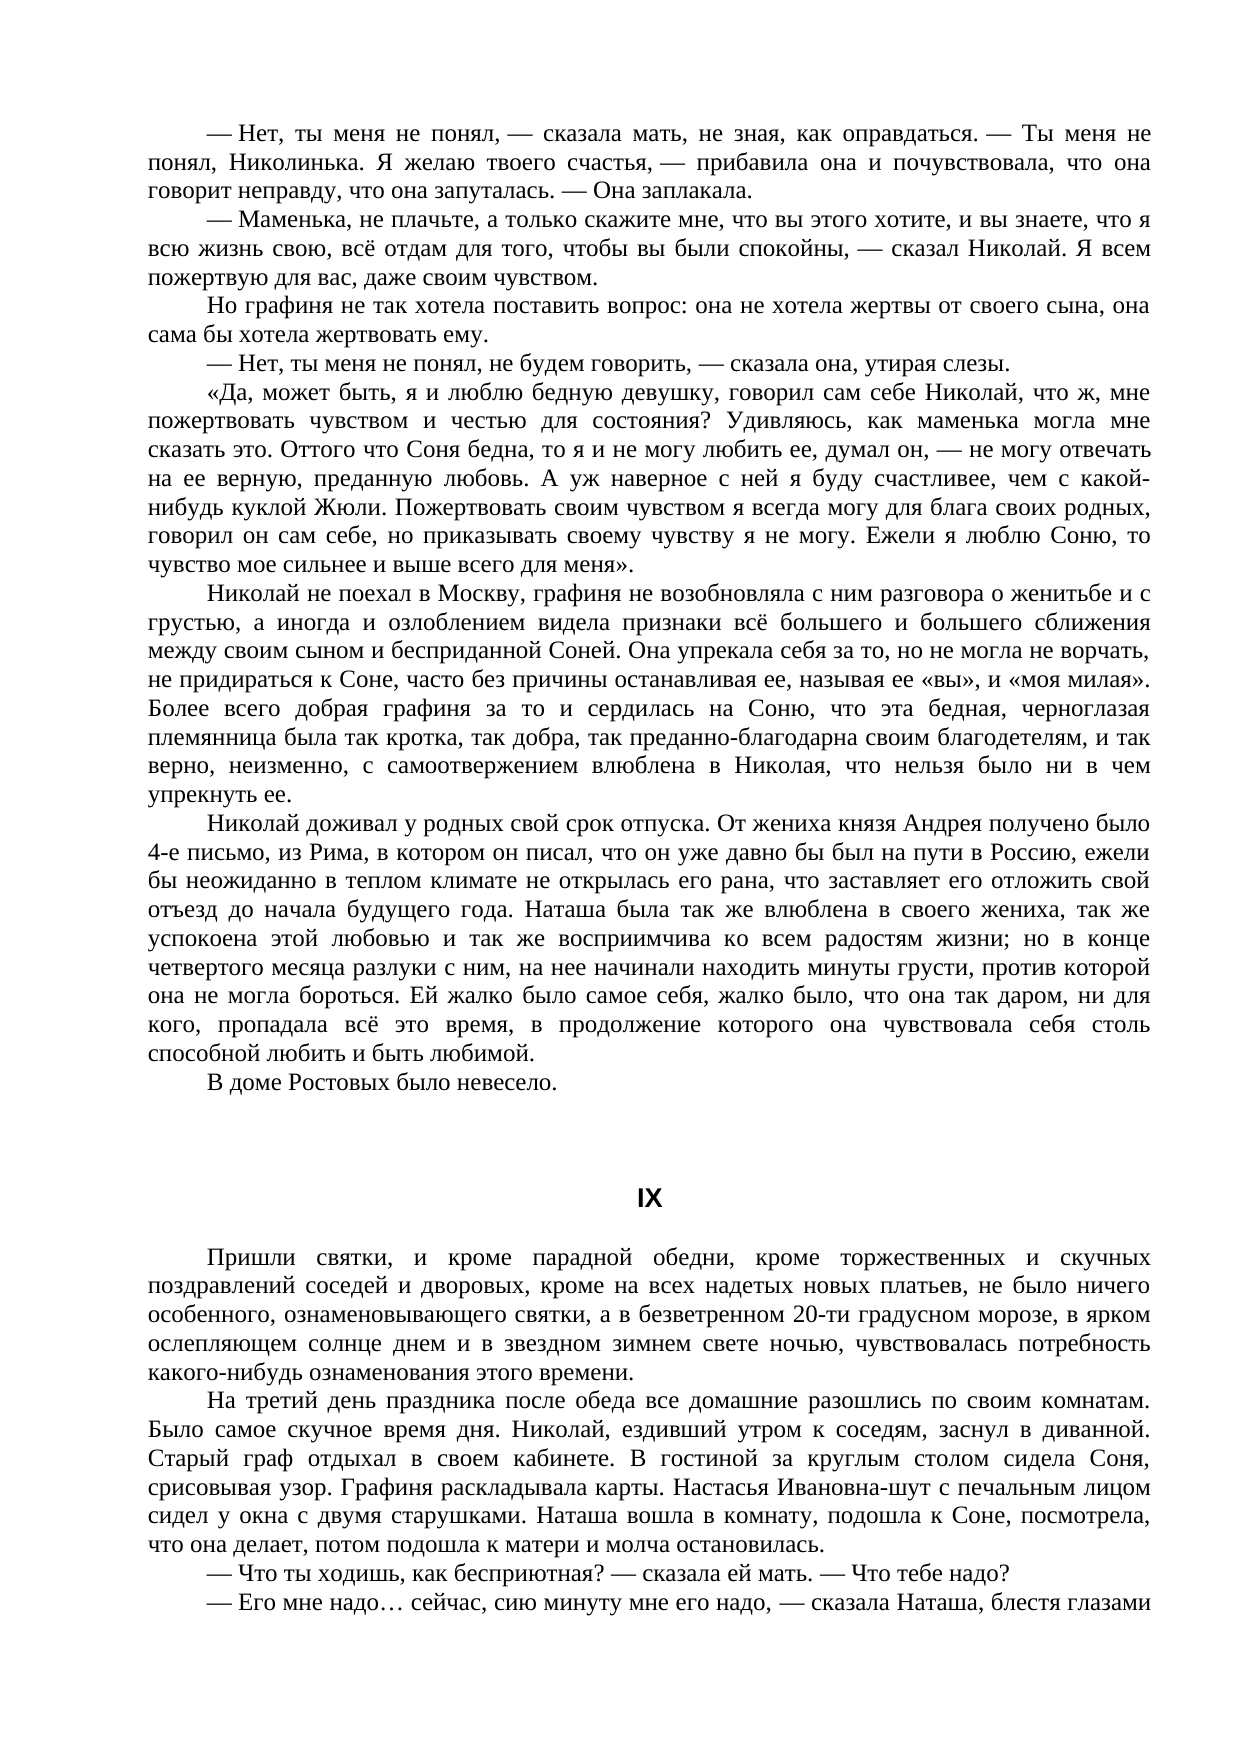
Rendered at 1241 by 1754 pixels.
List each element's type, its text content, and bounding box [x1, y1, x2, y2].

text — Что ты ходишь, как бесприютная? — сказала ей мать. — Что тебе надо? [148, 1558, 1152, 1587]
text «Да, может быть, я и люблю бедную девушку, говорил сам себе Николай, что ж, мне пожертвовать чувством и честью для состояния? Удивляюсь, как маменька могла мне сказать это. Оттого что Соня бедна, то я и не могу любить ее, думал он, — не могу отвечать на ее верную, преданную любовь. А уж наверное с ней я буду счастливее, чем с какой-нибудь куклой Жюли. Пожертвовать своим чувством я всегда могу для блага своих родных, говорил он сам себе, но приказывать своему чувству я не могу. Ежели я люблю Соню, то чувство мое сильнее и выше всего для меня». [148, 377, 1152, 578]
subtitle IX [148, 1182, 1152, 1213]
text Но графиня не так хотела поставить вопрос: она не хотела жертвы от своего сына, она сама бы хотела жертвовать ему. [148, 291, 1152, 348]
text В доме Ростовых было невесело. [148, 1067, 1152, 1096]
text — Маменька, не плачьте, а только скажите мне, что вы этого хотите, и вы знаете, что я всю жизнь свою, всё отдам для того, чтобы вы были спокойны, — сказал Николай. Я всем пожертвую для вас, даже своим чувством. [148, 204, 1152, 291]
text — Нет, ты меня не понял, — сказала мать, не зная, как оправдаться. — Ты меня не понял, Николинька. Я желаю твоего счастья, — прибавила она и почувствовала, что она говорит неправду, что она запуталась. — Она заплакала. [148, 118, 1152, 204]
text На третий день праздника после обеда все домашние разошлись по своим комнатам. Было самое скучное время дня. Николай, ездивший утром к соседям, заснул в диванной. Старый граф отдыхал в своем кабинете. В гостиной за круглым столом сидела Соня, срисовывая узор. Графиня раскладывала карты. Настасья Ивановна-шут с печальным лицом сидел у окна с двумя старушками. Наташа вошла в комнату, подошла к Соне, посмотрела, что она делает, потом подошла к матери и молча остановилась. [148, 1386, 1152, 1558]
text Николай не поехал в Москву, графиня не возобновляла с ним разговора о женитьбе и с грустью, а иногда и озлоблением видела признаки всё большего и большего сближения между своим сыном и бесприданной Соней. Она упрекала себя за то, но не могла не ворчать, не придираться к Соне, часто без причины останавливая ее, называя ее «вы», и «моя милая». Более всего добрая графиня за то и сердилась на Соню, что эта бедная, черноглазая племянница была так кротка, так добра, так преданно-благодарна своим благодетелям, и так верно, неизменно, с самоотвержением влюблена в Николая, что нельзя было ни в чем упрекнуть ее. [148, 578, 1152, 808]
text — Нет, ты меня не понял, не будем говорить, — сказала она, утирая слезы. [148, 348, 1152, 377]
text — Его мне надо… сейчас, сию минуту мне его надо, — сказала Наташа, блестя глазами [148, 1587, 1152, 1616]
text Николай доживал у родных свой срок отпуска. От жениха князя Андрея получено было 4-е письмо, из Рима, в котором он писал, что он уже давно бы был на пути в Россию, ежели бы неожиданно в теплом климате не открылась его рана, что заставляет его отложить свой отъезд до начала будущего года. Наташа была так же влюблена в своего жениха, так же успокоена этой любовью и так же восприимчива ко всем радостям жизни; но в конце четвертого месяца разлуки с ним, на нее начинали находить минуты грусти, против которой она не могла бороться. Ей жалко было самое себя, жалко было, что она так даром, ни для кого, пропадала всё это время, в продолжение которого она чувствовала себя столь способной любить и быть любимой. [148, 808, 1152, 1067]
text Пришли святки, и кроме парадной обедни, кроме торжественных и скучных поздравлений соседей и дворовых, кроме на всех надетых новых платьев, не было ничего особенного, ознаменовывающего святки, а в безветренном 20-ти градусном морозе, в ярком ослепляющем солнце днем и в звездном зимнем свете ночью, чувствовалась потребность какого-нибудь ознаменования этого времени. [148, 1242, 1152, 1386]
